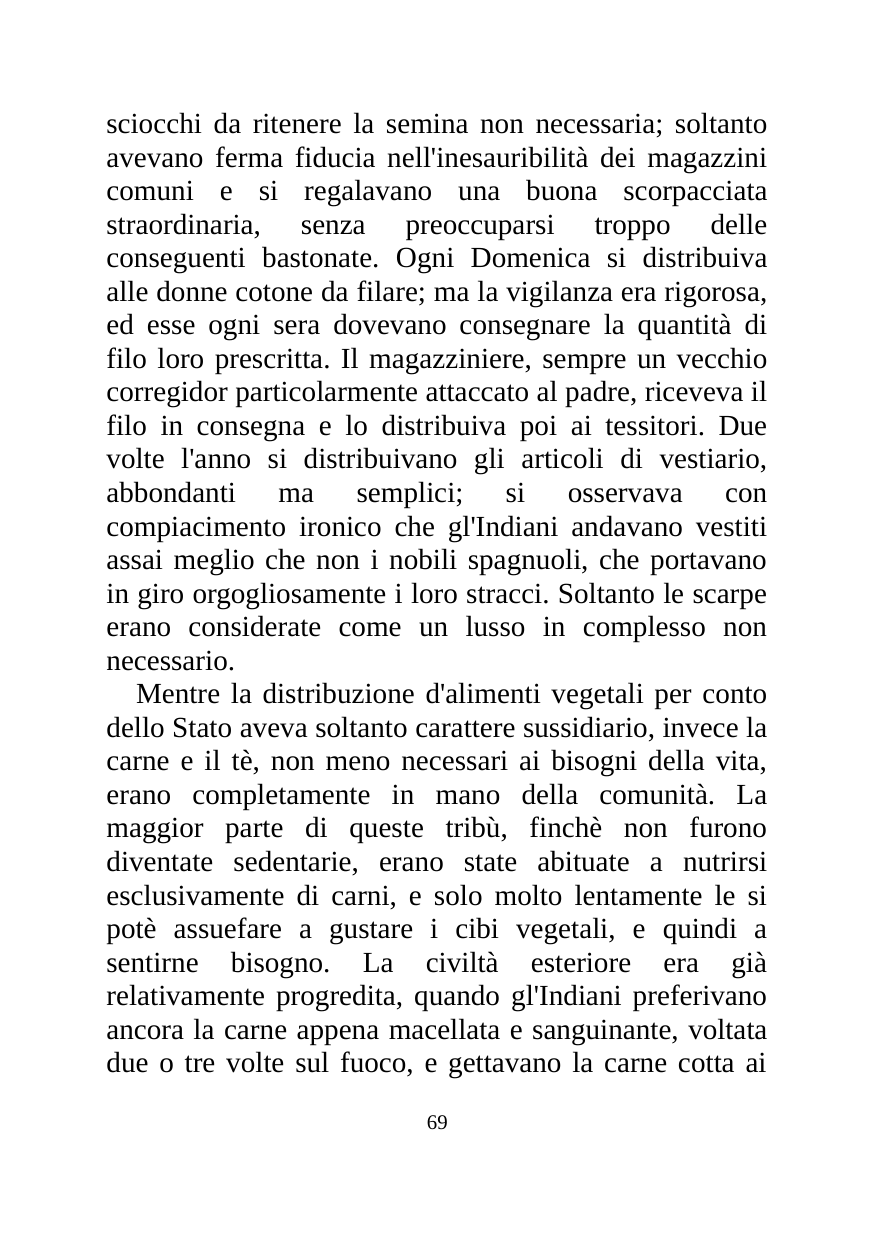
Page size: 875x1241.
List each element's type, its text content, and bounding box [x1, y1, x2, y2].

text Mentre la distribuzione d'alimenti vegetali per conto dello Stato aveva soltanto carattere sussidiario, invece la carne e il tè, non meno necessari ai bisogni della vita, erano completamente in mano della comunità. La maggior parte di queste tribù, finchè non furono diventate sedentarie, erano state abituate a nutrirsi esclusivamente di carni, e solo molto lentamente le si potè assuefare a gustare i cibi vegetali, e quindi a sentirne bisogno. La civiltà esteriore era già relativamente progredita, quando gl'Indiani preferivano ancora la carne appena macellata e sanguinante, voltata due o tre volte sul fuoco, e gettavano la carne cotta ai [106, 676, 768, 1079]
text sciocchi da ritenere la semina non necessaria; soltanto avevano ferma fiducia nell'inesauribilità dei magazzini comuni e si regalavano una buona scorpacciata straordinaria, senza preoccuparsi troppo delle conseguenti bastonate. Ogni Domenica si distribuiva alle donne cotone da filare; ma la vigilanza era rigorosa, ed esse ogni sera dovevano consegnare la quantità di filo loro prescritta. Il magazziniere, sempre un vecchio corregidor particolarmente attaccato al padre, riceveva il filo in consegna e lo distribuiva poi ai tessitori. Due volte l'anno si distribuivano gli articoli di vestiario, abbondanti ma semplici; si osservava con compiacimento ironico che gl'Indiani andavano vestiti assai meglio che non i nobili spagnuoli, che portavano in giro orgogliosamente i loro stracci. Soltanto le scarpe erano considerate come un lusso in complesso non necessario. [106, 106, 768, 676]
